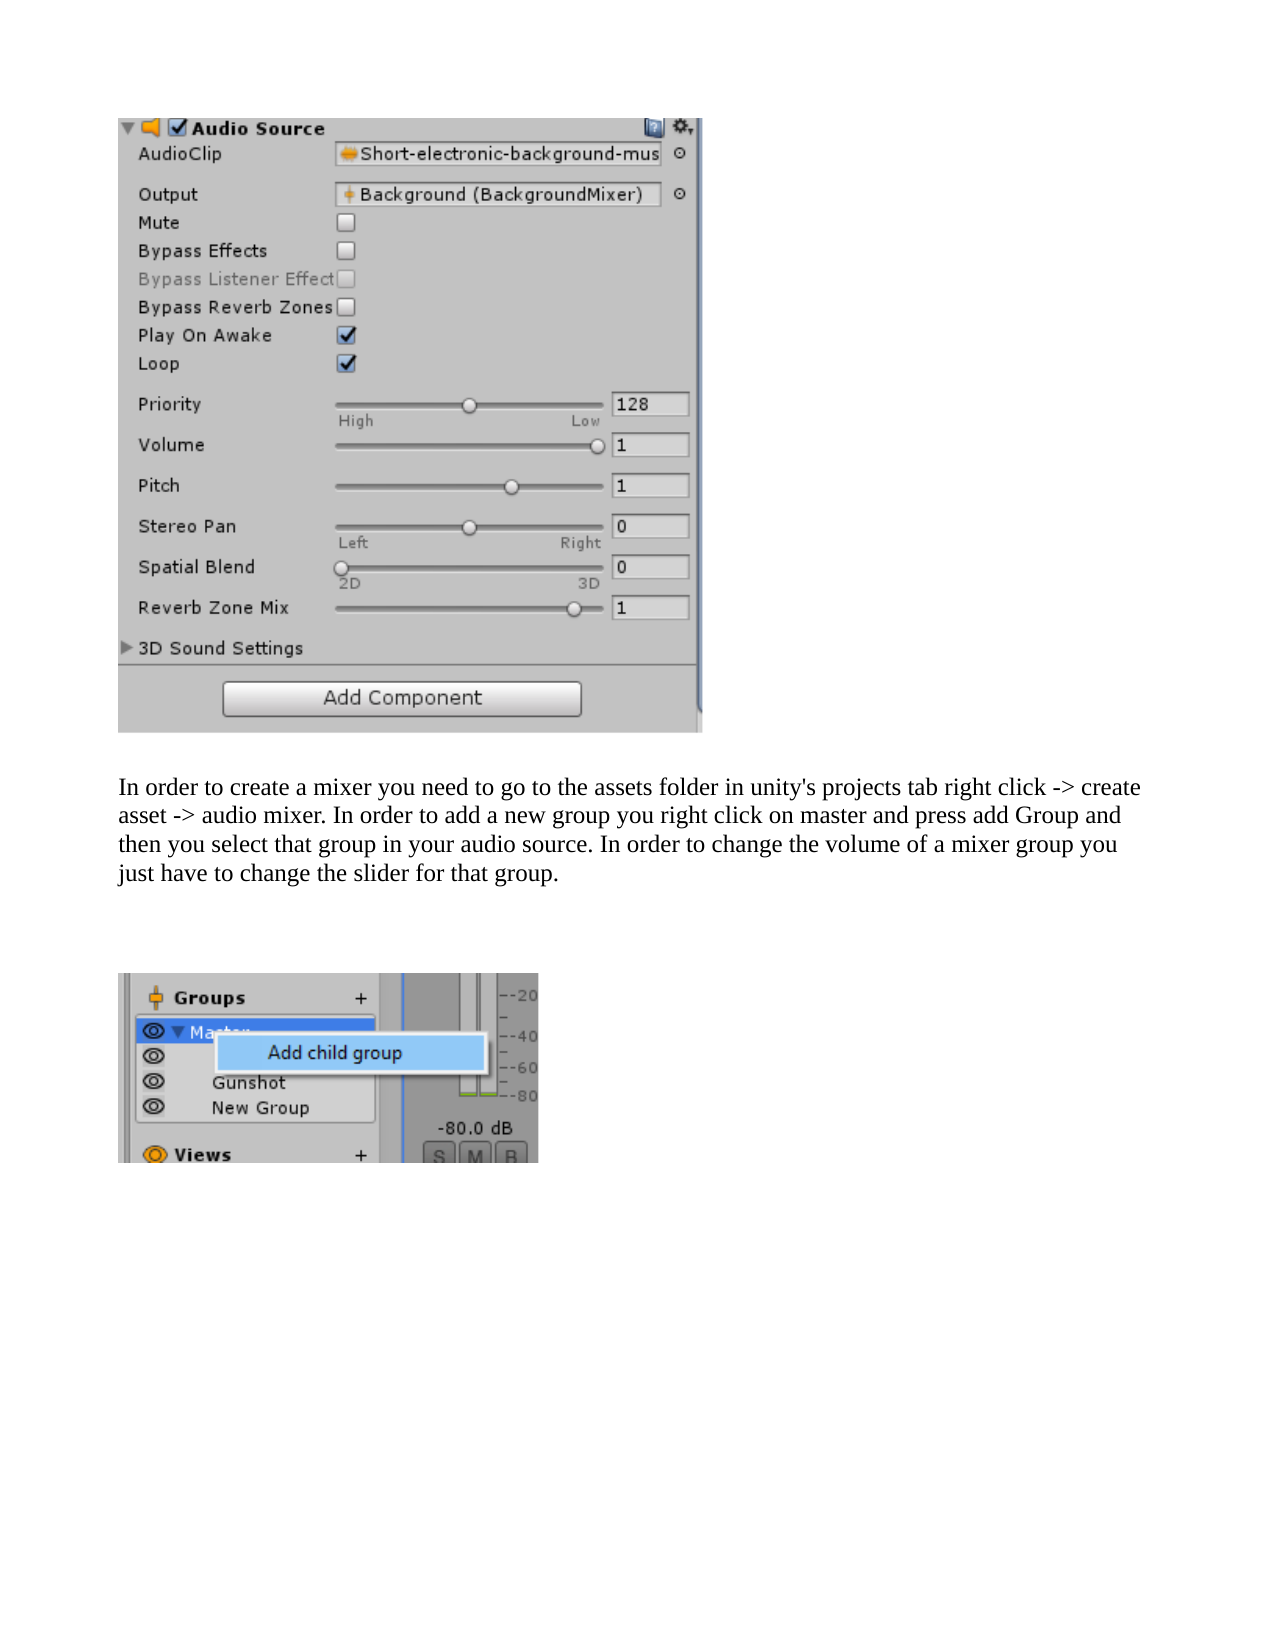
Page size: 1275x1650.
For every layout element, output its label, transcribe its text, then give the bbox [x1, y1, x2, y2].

text In order to create a mixer you need to go to the assets folder in unity's projects tab right click -> create asset -> audio mixer. In order to add a new group you right click on master and press add Group and then you select that group in your audio source. In order to change the volume of a mixer group you just have to change the slider for that group. [118, 772, 1157, 887]
